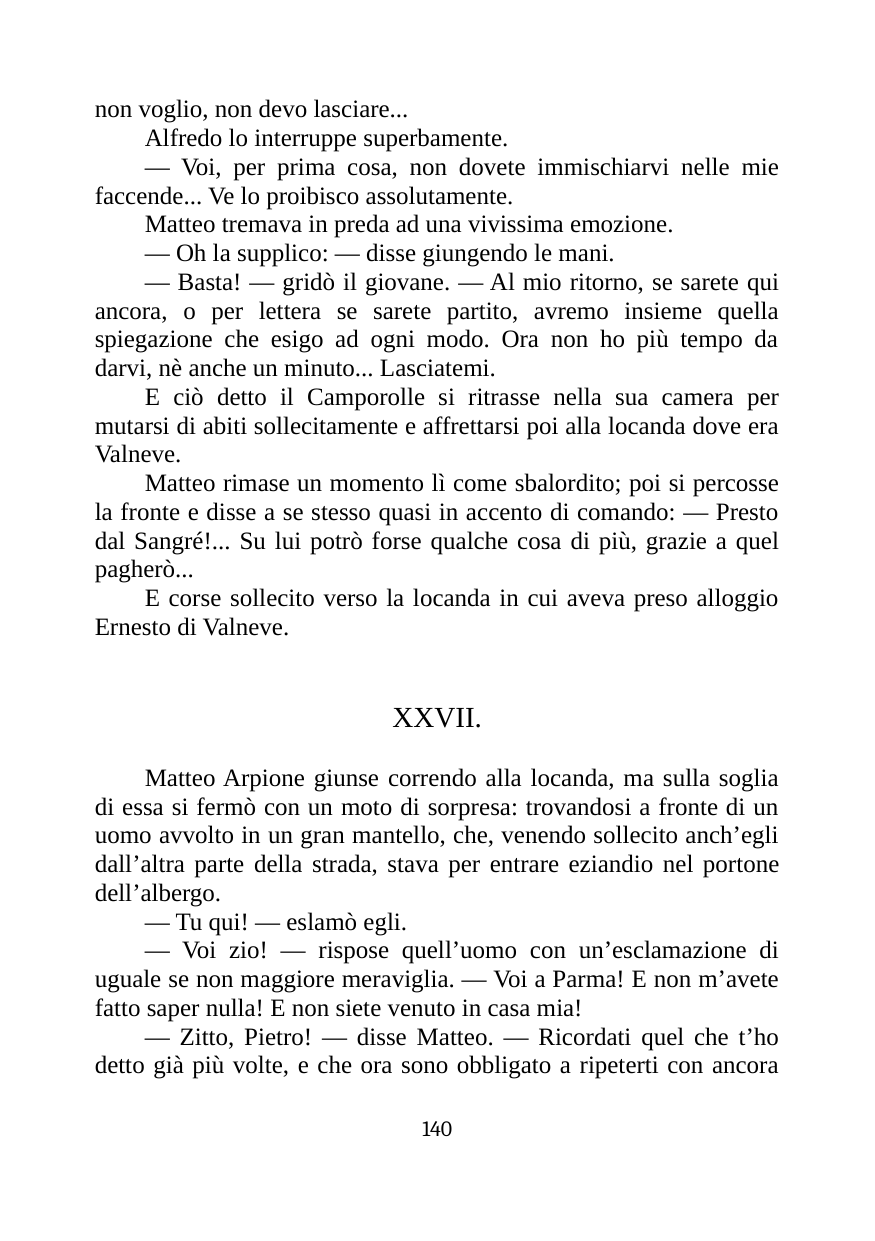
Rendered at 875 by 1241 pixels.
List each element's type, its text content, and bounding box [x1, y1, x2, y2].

text Matteo tremava in preda ad una vivissima emozione. [94, 209, 779, 238]
text E corse sollecito verso la locanda in cui aveva preso alloggio Ernesto di Valneve. [94, 583, 779, 641]
text — Tu qui! — eslamò egli. [94, 907, 779, 935]
text — Voi zio! — rispose quell’uomo con un’esclamazione di uguale se non maggiore meraviglia. — Voi a Parma! E non m’avete fatto saper nulla! E non siete venuto in casa mia! [94, 935, 779, 1022]
text non voglio, non devo lasciare... [94, 94, 779, 123]
text Matteo Arpione giunse correndo alla locanda, ma sulla soglia di essa si fermò con un moto di sorpresa: trovandosi a fronte di un uomo avvolto in un gran mantello, che, venendo sollecito anch’egli dall’altra parte della strada, stava per entrare eziandio nel portone dell’albergo. [94, 763, 779, 907]
text Alfredo lo interruppe superbamente. [94, 123, 779, 152]
text — Oh la supplico: — disse giungendo le mani. [94, 238, 779, 267]
text Matteo rimase un momento lì come sbalordito; poi si percosse la fronte e disse a se stesso quasi in accento di comando: — Presto dal Sangré!... Su lui potrò forse qualche cosa di più, grazie a quel pagherò... [94, 468, 779, 583]
subtitle XXVII. [94, 700, 779, 733]
text — Voi, per prima cosa, non dovete immischiarvi nelle mie faccende... Ve lo proibisco assolutamente. [94, 152, 779, 209]
text — Zitto, Pietro! — disse Matteo. — Ricordati quel che t’ho detto già più volte, e che ora sono obbligato a ripeterti con ancora [94, 1022, 779, 1079]
text E ciò detto il Camporolle si ritrasse nella sua camera per mutarsi di abiti sollecitamente e affrettarsi poi alla locanda dove era Valneve. [94, 382, 779, 468]
text — Basta! — gridò il giovane. — Al mio ritorno, se sarete qui ancora, o per lettera se sarete partito, avremo insieme quella spiegazione che esigo ad ogni modo. Ora non ho più tempo da darvi, nè anche un minuto... Lasciatemi. [94, 267, 779, 382]
